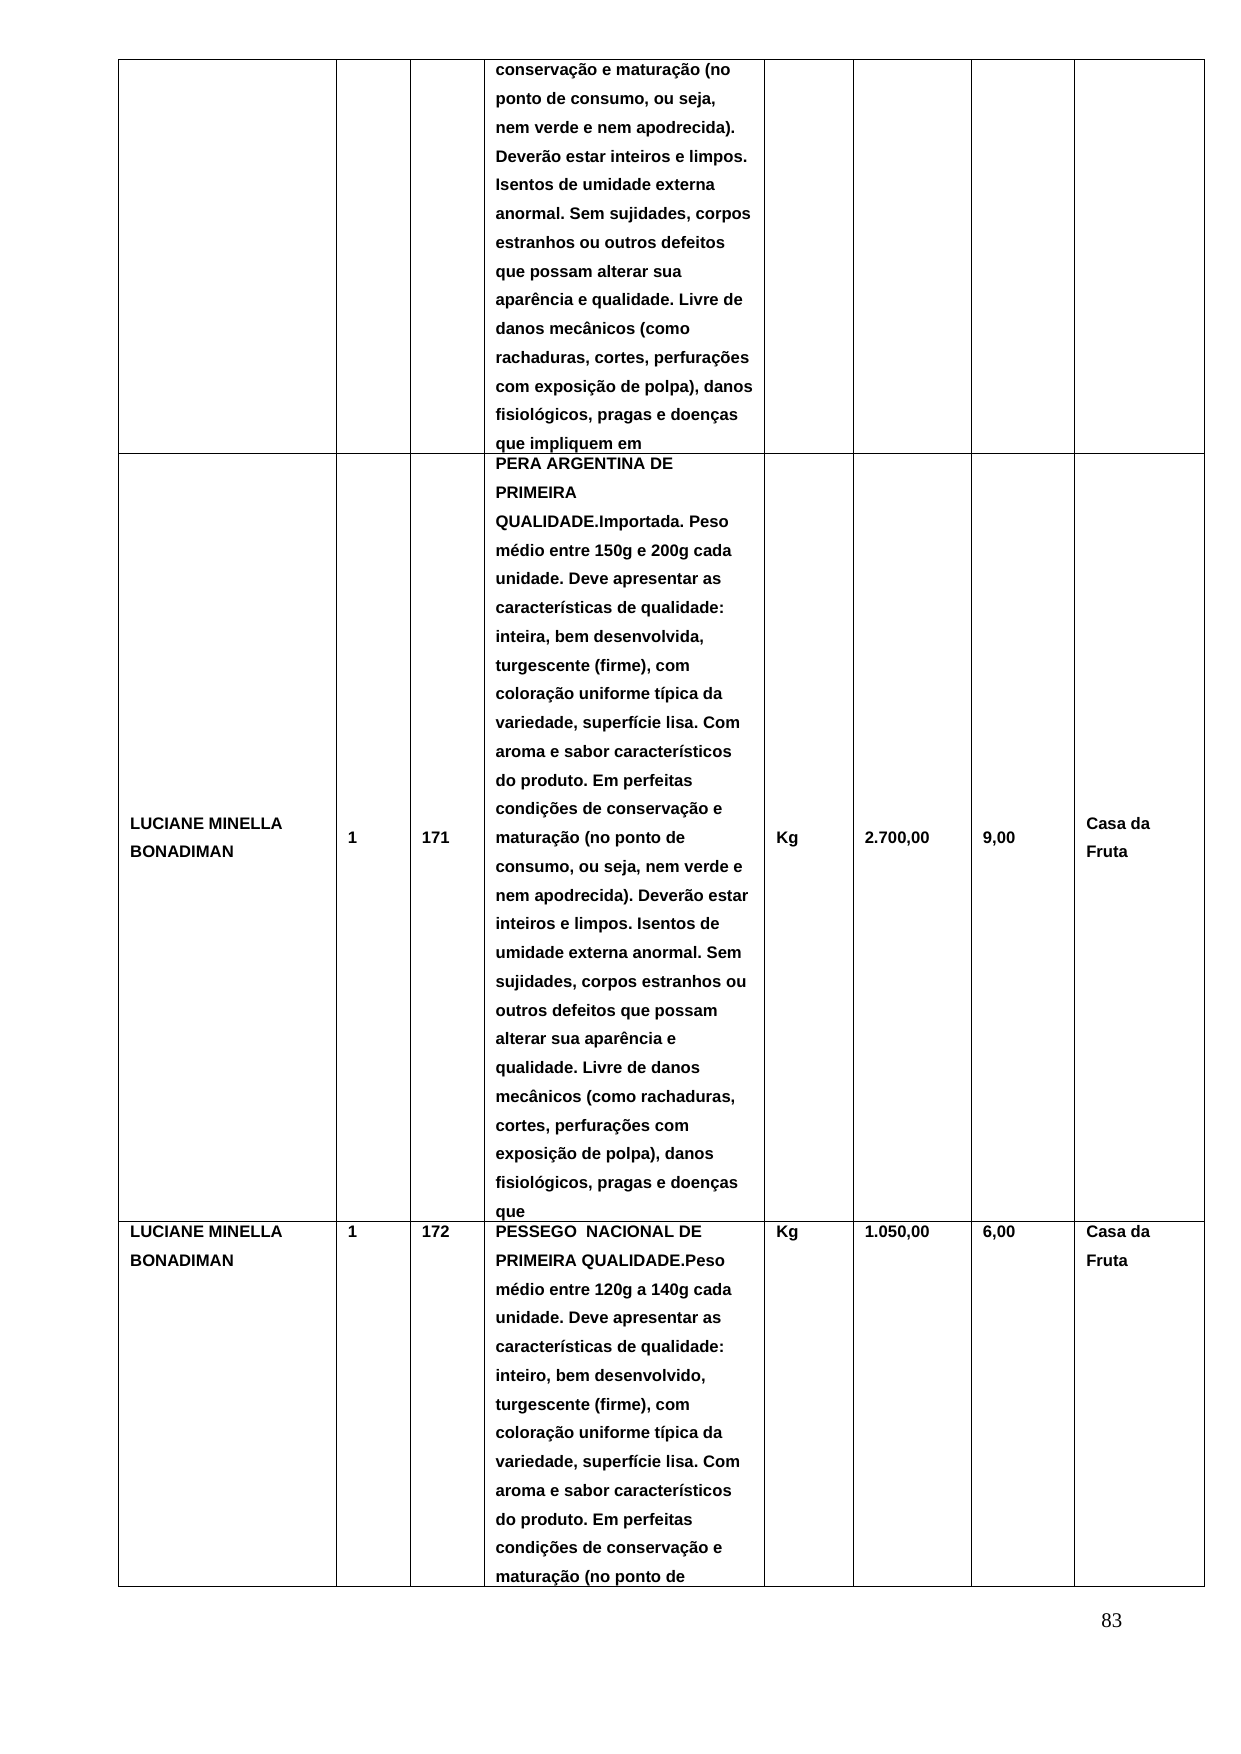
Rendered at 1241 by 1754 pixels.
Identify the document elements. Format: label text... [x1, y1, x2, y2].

table_cell 1.050,00 [854, 1222, 971, 1586]
table_cell PESSEGO NACIONAL DE PRIMEIRA QUALIDADE.Peso médio entre 120g a 140g cada unidade. Deve apresentar as características de qualidade: inteiro, bem desenvolvido, turgescente (firme), com coloração uniforme típica da variedade, superfície lisa. Com aroma e sabor característicos do produto. Em perfeitas condições de conservação e maturação (no ponto de [485, 1222, 764, 1586]
table_cell Casa da Fruta [1075, 454, 1204, 1221]
table_cell [854, 60, 971, 453]
table_cell LUCIANE MINELLA BONADIMAN [119, 1222, 336, 1586]
table_cell [972, 60, 1074, 453]
table_cell [765, 60, 853, 453]
table_cell conservação e maturação (no ponto de consumo, ou seja, nem verde e nem apodrecida). Deverão estar inteiros e limpos. Isentos de umidade externa anormal. Sem sujidades, corpos estranhos ou outros defeitos que possam alterar sua aparência e qualidade. Livre de danos mecânicos (como rachaduras, cortes, perfurações com exposição de polpa), danos fisiológicos, pragas e doenças que impliquem em [485, 60, 764, 453]
table_cell 1 [337, 1222, 410, 1586]
table_cell LUCIANE MINELLA BONADIMAN [119, 454, 336, 1221]
table_cell 172 [411, 1222, 484, 1586]
table_cell 171 [411, 454, 484, 1221]
table_cell [1075, 60, 1204, 453]
table_cell Kg [765, 1222, 853, 1586]
table_cell PERA ARGENTINA DE PRIMEIRA QUALIDADE.Importada. Peso médio entre 150g e 200g cada unidade. Deve apresentar as características de qualidade: inteira, bem desenvolvida, turgescente (firme), com coloração uniforme típica da variedade, superfície lisa. Com aroma e sabor característicos do produto. Em perfeitas condições de conservação e maturação (no ponto de consumo, ou seja, nem verde e nem apodrecida). Deverão estar inteiros e limpos. Isentos de umidade externa anormal. Sem sujidades, corpos estranhos ou outros defeitos que possam alterar sua aparência e qualidade. Livre de danos mecânicos (como rachaduras, cortes, perfurações com exposição de polpa), danos fisiológicos, pragas e doenças que [485, 454, 764, 1221]
table_cell [337, 60, 410, 453]
table_cell 6,00 [972, 1222, 1074, 1586]
table_cell Casa da Fruta [1075, 1222, 1204, 1586]
table_cell [411, 60, 484, 453]
table_cell 1 [337, 454, 410, 1221]
table_cell Kg [765, 454, 853, 1221]
table_cell 2.700,00 [854, 454, 971, 1221]
table_cell [119, 60, 336, 453]
table_cell 9,00 [972, 454, 1074, 1221]
